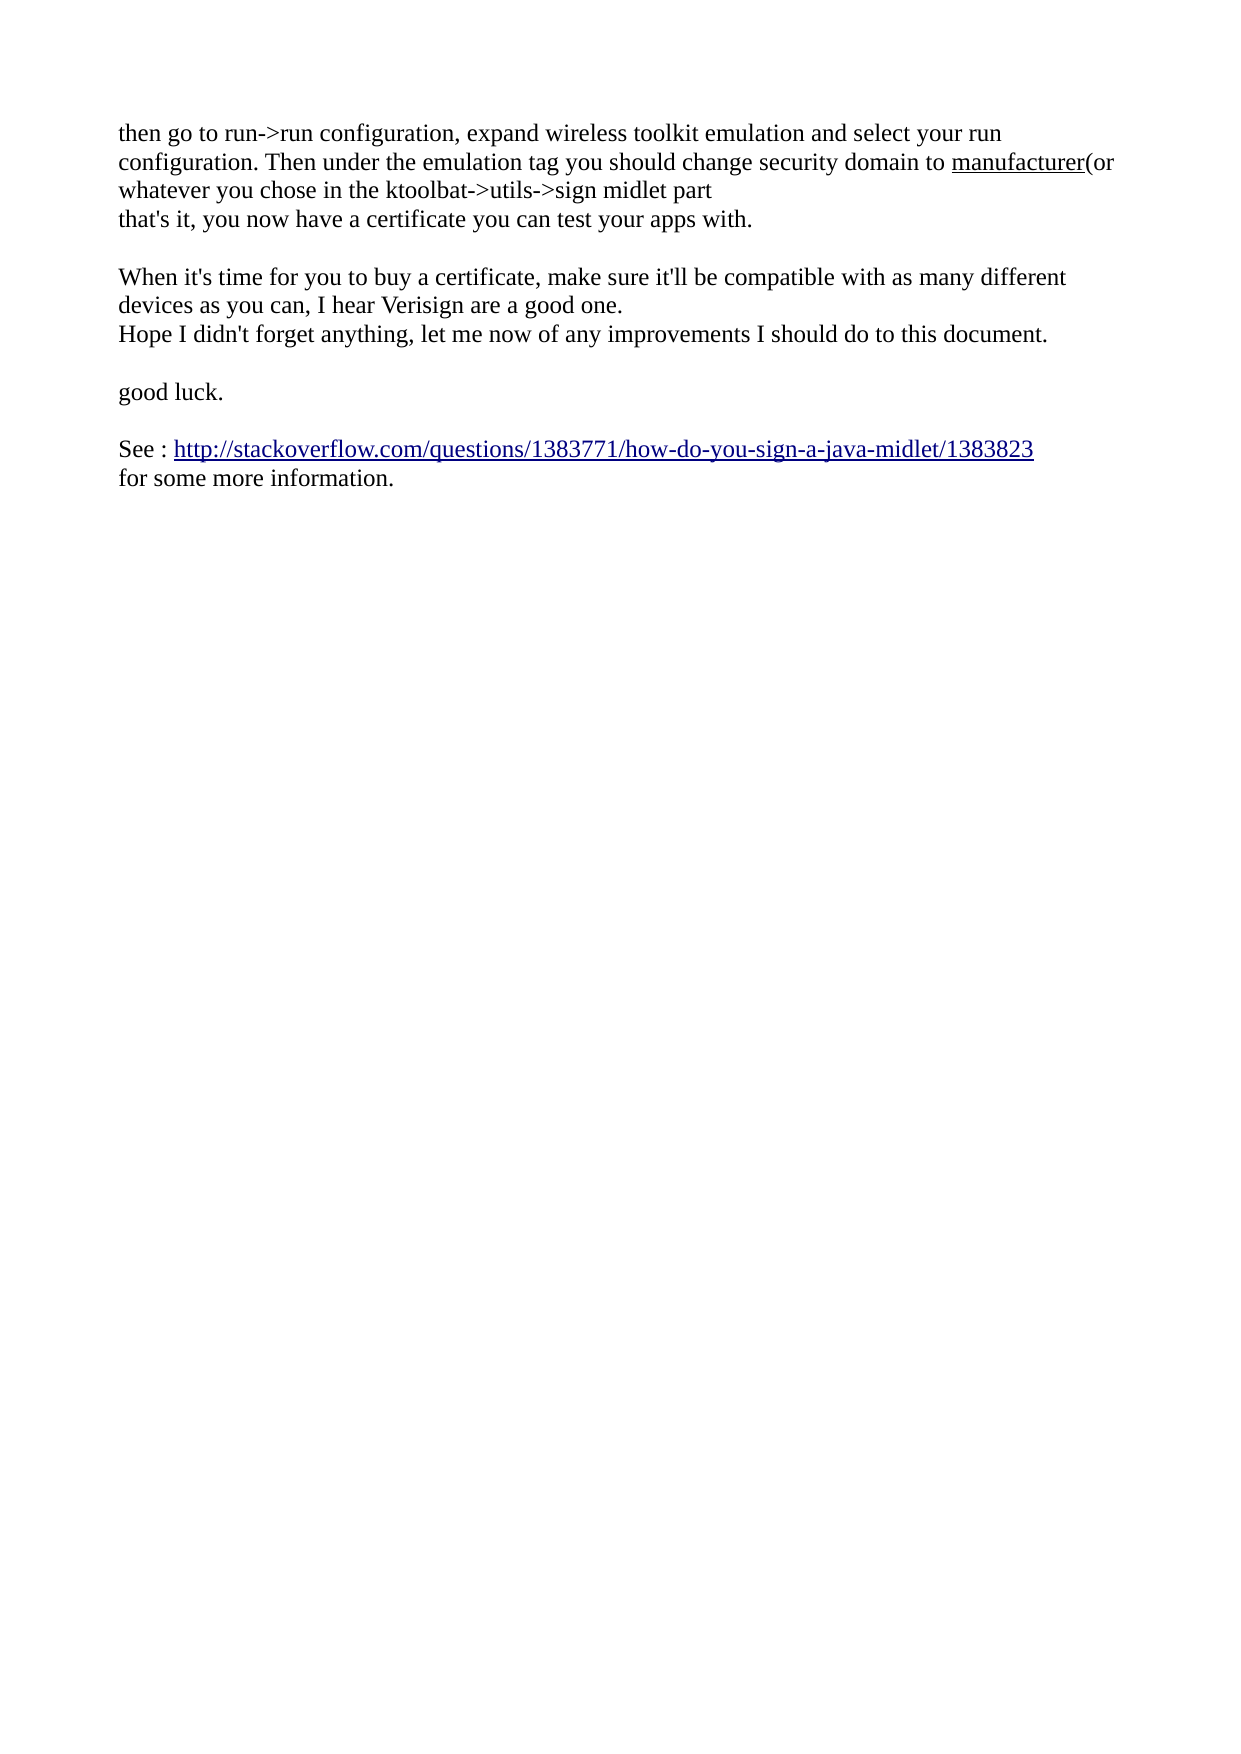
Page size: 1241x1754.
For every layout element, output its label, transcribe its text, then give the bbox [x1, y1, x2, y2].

text then go to run->run configuration, expand wireless toolkit emulation and select your run configuration. Then under the emulation tag you should change security domain to manufacturer(or whatever you chose in the ktoolbat->utils->sign midlet part [118, 118, 1122, 204]
text See : http://stackoverflow.com/questions/1383771/how-do-you-sign-a-java-midlet/1383823 [118, 434, 1122, 463]
text for some more information. [118, 463, 1122, 492]
text that's it, you now have a certificate you can test your apps with. [118, 204, 1122, 233]
text Hope I didn't forget anything, let me now of any improvements I should do to this document. [118, 319, 1122, 348]
text When it's time for you to buy a certificate, make sure it'll be compatible with as many different devices as you can, I hear Verisign are a good one. [118, 262, 1122, 319]
text good luck. [118, 377, 1122, 406]
